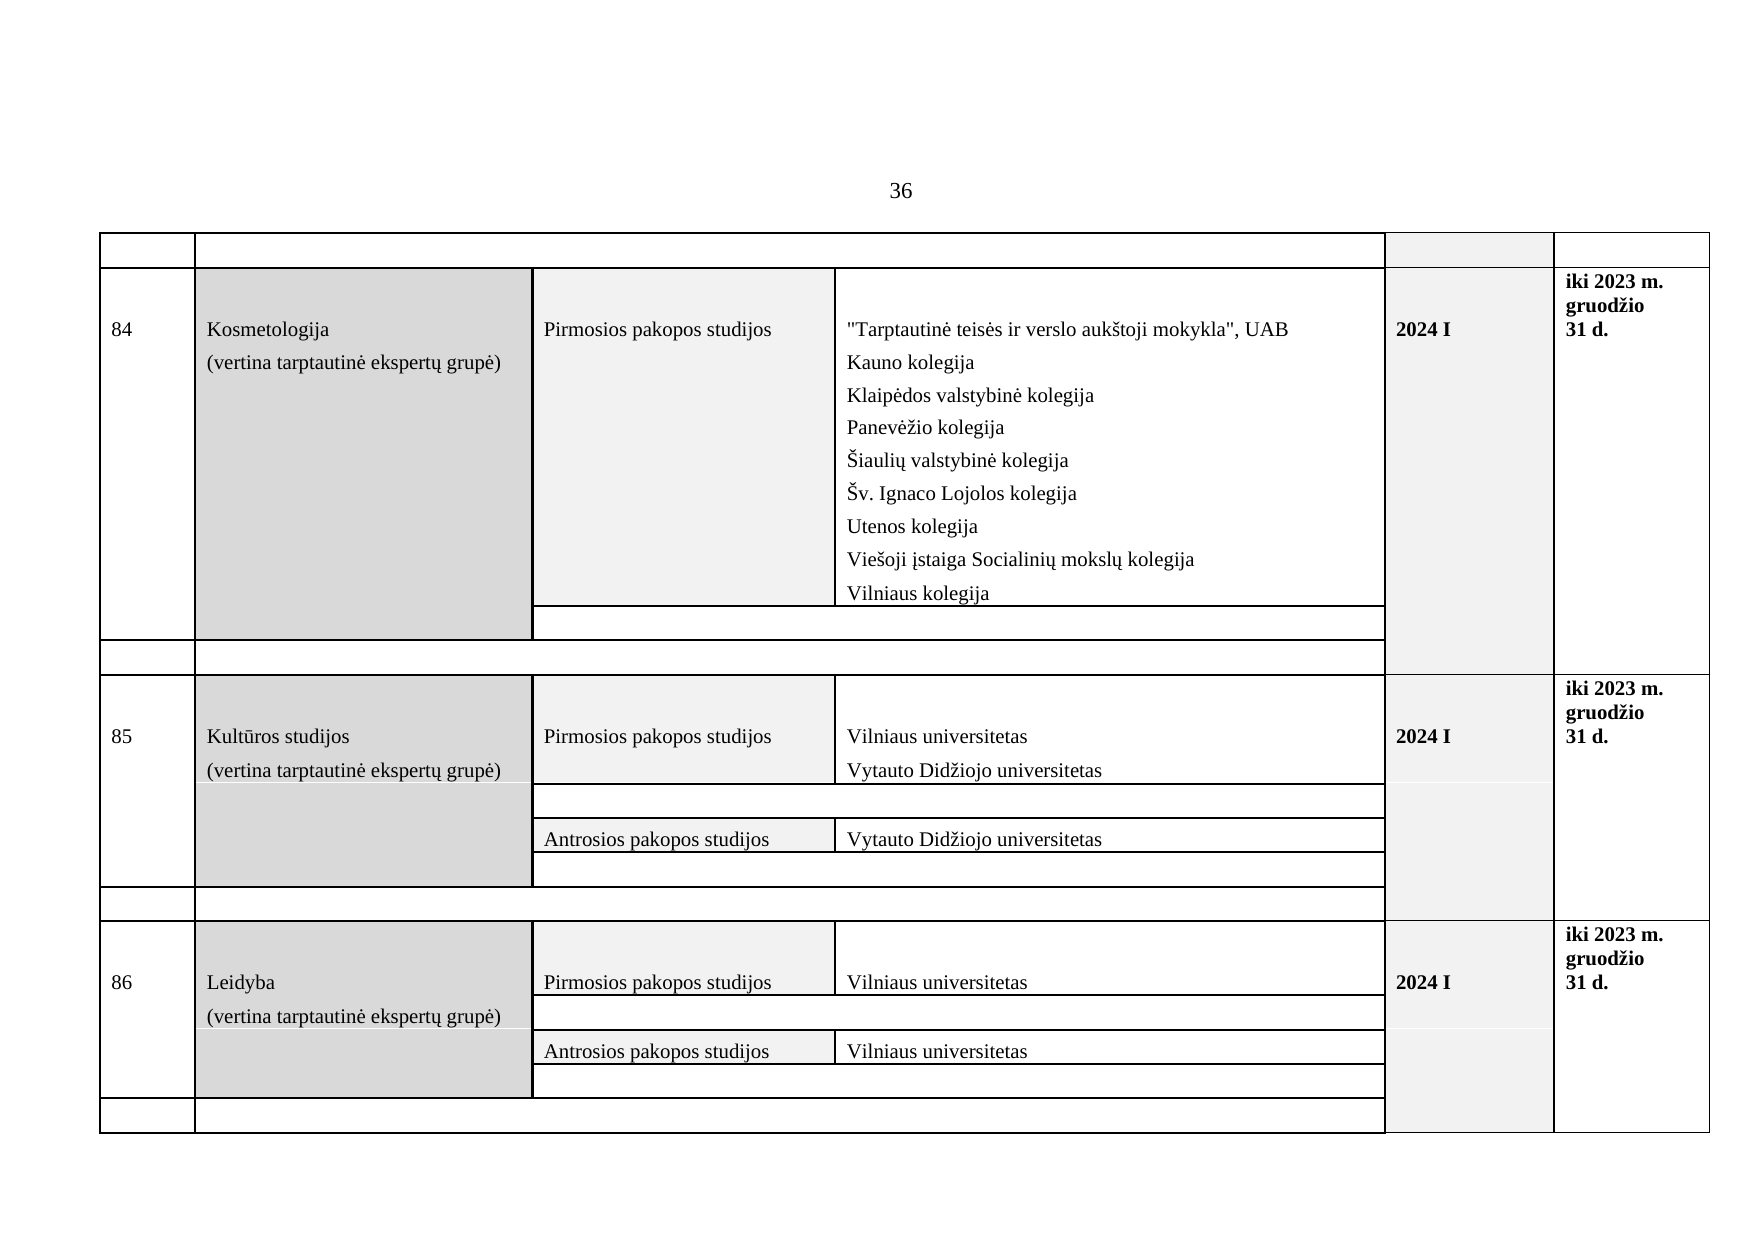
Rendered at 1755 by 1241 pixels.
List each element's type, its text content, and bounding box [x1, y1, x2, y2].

table_cell Leidyba [196, 922, 531, 994]
table_cell [101, 641, 194, 674]
table_cell [1555, 1097, 1709, 1132]
table_cell 2024 I [1386, 268, 1553, 341]
table_cell Vilniaus universitetas [836, 676, 1384, 748]
table_cell [534, 439, 834, 472]
table_cell Vytauto Didžiojo universitetas [836, 748, 1384, 782]
table_cell Pirmosios pakopos studijos Suma [534, 996, 1384, 1028]
table_cell [1386, 407, 1553, 439]
table_cell [1386, 472, 1553, 505]
table_cell Pirmosios pakopos studijos Suma [534, 785, 1384, 817]
table_cell [196, 472, 531, 505]
table_cell [835, 641, 1384, 674]
table_cell [1386, 1063, 1553, 1097]
table_cell [1555, 1029, 1709, 1063]
table_cell [1555, 538, 1709, 571]
table_cell [196, 538, 531, 571]
table_cell Šiaulių valstybinė kolegija [836, 439, 1384, 472]
table_cell [101, 1063, 194, 1097]
table_cell [1386, 233, 1553, 267]
table_cell [1555, 851, 1709, 886]
table_cell [534, 571, 834, 605]
table_cell [534, 374, 834, 407]
table_cell [533, 641, 835, 674]
table_cell Pirmosios pakopos studijos [534, 922, 834, 994]
table_cell [1555, 505, 1709, 538]
table_cell [1555, 783, 1709, 817]
table_cell Kosmetologija [196, 269, 531, 341]
table_cell [1555, 374, 1709, 407]
table_cell 2024 I [1386, 675, 1553, 748]
table_cell [196, 571, 531, 605]
table_cell [1555, 994, 1709, 1028]
table_cell Klaipėdos valstybinė kolegija [836, 374, 1384, 407]
table_cell [1555, 341, 1709, 374]
table_cell [196, 851, 531, 886]
table_cell Panevėžio kolegija [836, 407, 1384, 439]
table_cell [1386, 605, 1553, 639]
table_cell [1386, 374, 1553, 407]
table_cell [1555, 748, 1709, 782]
table_cell [1386, 505, 1553, 538]
table_cell Pirmosios pakopos studijos Suma [534, 607, 1384, 639]
table_cell 84 [101, 269, 194, 341]
table_cell (vertina tarptautinė ekspertų grupė) [196, 994, 531, 1028]
table_cell Klasikinės studijos Suma [196, 234, 835, 267]
table_cell [534, 472, 834, 505]
table_cell [533, 888, 835, 920]
table_cell "Tarptautinė teisės ir verslo aukštoji mokykla", UAB [836, 269, 1384, 341]
table_cell [101, 538, 194, 571]
table_cell Vilniaus universitetas [836, 1031, 1384, 1063]
table_cell [101, 783, 194, 817]
table_cell [101, 505, 194, 538]
table_cell [196, 1029, 531, 1063]
table_cell [1555, 817, 1709, 851]
table_cell [534, 407, 834, 439]
table_cell [835, 888, 1384, 920]
table_cell [1386, 748, 1553, 782]
table_cell [196, 783, 531, 817]
table_cell Viešoji įstaiga Socialinių mokslų kolegija [836, 538, 1384, 571]
table_cell [101, 888, 194, 920]
table_cell [101, 748, 194, 782]
table_cell [1555, 605, 1709, 639]
table_cell Vilniaus kolegija [836, 571, 1384, 605]
table_cell [1555, 571, 1709, 605]
table_cell [1555, 639, 1709, 674]
table_cell [196, 505, 531, 538]
table_cell [101, 1099, 194, 1132]
table_cell [1386, 851, 1553, 886]
table_cell iki 2023 m. gruodžio 31 d. [1555, 268, 1709, 341]
table_cell [1555, 886, 1709, 920]
table_cell [196, 374, 531, 407]
table_cell [101, 407, 194, 439]
table_cell [1386, 817, 1553, 851]
table_cell [1386, 1029, 1553, 1063]
table_cell [196, 817, 531, 851]
table_cell [1555, 439, 1709, 472]
table_cell Leidyba Suma [196, 1099, 532, 1132]
table_cell [101, 817, 194, 851]
table_cell [1555, 233, 1709, 267]
table_cell [1555, 472, 1709, 505]
table_cell [533, 1099, 835, 1132]
table_cell Antrosios pakopos studijos Suma [534, 853, 1384, 886]
table_cell [534, 748, 834, 782]
table_cell [196, 1063, 531, 1097]
table_cell Kosmetologija Suma [196, 641, 532, 674]
table_cell [101, 374, 194, 407]
table_cell [1386, 1097, 1553, 1132]
table_cell (vertina tarptautinė ekspertų grupė) [196, 341, 531, 374]
table_cell [1386, 538, 1553, 571]
table_cell [196, 407, 531, 439]
table_cell [1386, 571, 1553, 605]
table_cell Antrosios pakopos studijos [534, 819, 834, 851]
table_cell [101, 994, 194, 1028]
table_cell [534, 538, 834, 571]
table_cell Antrosios pakopos studijos [534, 1031, 834, 1063]
table_cell [534, 341, 834, 374]
table_cell [1386, 994, 1553, 1028]
table_cell (vertina tarptautinė ekspertų grupė) [196, 748, 531, 782]
table_cell 85 [101, 676, 194, 748]
table_cell 86 [101, 922, 194, 994]
table_cell [1386, 341, 1553, 374]
table_cell [101, 472, 194, 505]
table_cell iki 2023 m. gruodžio 31 d. [1555, 921, 1709, 994]
table_cell [835, 1099, 1384, 1132]
table_cell Vytauto Didžiojo universitetas [836, 819, 1384, 851]
table_cell [1386, 886, 1553, 920]
table_cell [101, 571, 194, 605]
table_cell Šv. Ignaco Lojolos kolegija [836, 472, 1384, 505]
table_cell [196, 605, 531, 639]
table_cell Utenos kolegija [836, 505, 1384, 538]
table_cell [1555, 407, 1709, 439]
table_cell [101, 234, 194, 267]
table_cell Kultūros studijos [196, 676, 531, 748]
table_cell [101, 605, 194, 639]
table_cell [101, 341, 194, 374]
table_cell Kauno kolegija [836, 341, 1384, 374]
table_cell Kultūros studijos Suma [196, 888, 532, 920]
table_cell Vilniaus universitetas [836, 922, 1384, 994]
table_cell Pirmosios pakopos studijos [534, 676, 834, 748]
table_cell [1386, 639, 1553, 674]
table_cell [101, 1029, 194, 1063]
table_cell [835, 234, 1384, 267]
table_cell [1555, 1063, 1709, 1097]
table_cell [196, 439, 531, 472]
table_cell [101, 851, 194, 886]
table_cell [101, 439, 194, 472]
table_cell [1386, 439, 1553, 472]
table_cell Antrosios pakopos studijos Suma [534, 1065, 1384, 1097]
table_cell Pirmosios pakopos studijos [534, 269, 834, 341]
table_cell iki 2023 m. gruodžio 31 d. [1555, 675, 1709, 748]
table_cell [534, 505, 834, 538]
table_cell [1386, 783, 1553, 817]
table_cell 2024 I [1386, 921, 1553, 994]
